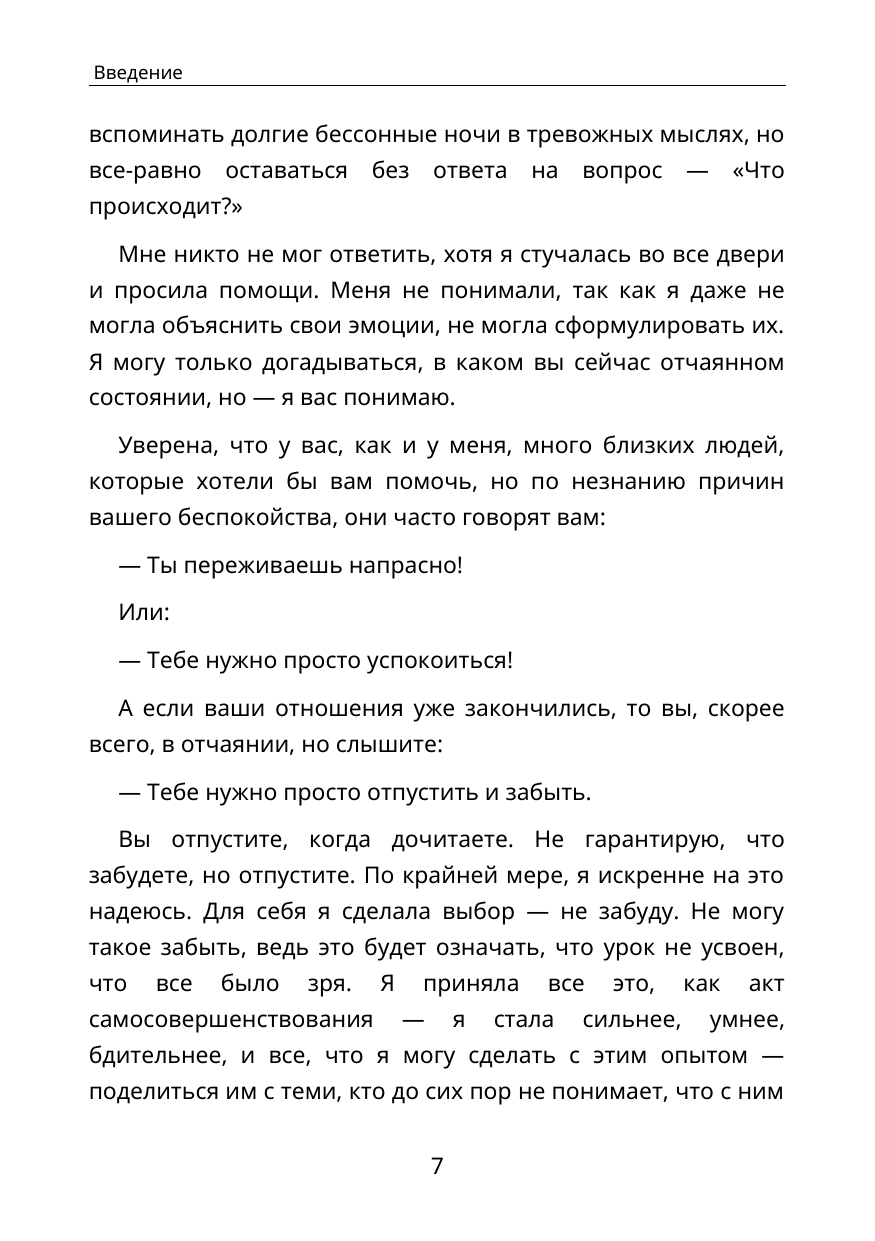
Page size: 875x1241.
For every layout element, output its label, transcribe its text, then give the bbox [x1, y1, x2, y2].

text — Ты переживаешь напрасно! [88, 549, 786, 580]
text А если ваши отношения уже закончились, то вы, скорее всего, в отчаянии, но слышите: [88, 692, 786, 759]
text Уверена, что у вас, как и у меня, много близких людей, которые хотели бы вам помочь, но по незнанию причин вашего беспокойства, они часто говорят вам: [88, 429, 786, 532]
text вспоминать долгие бессонные ночи в тревожных мыслях, но все-равно оставаться без ответа на вопрос — «Что происходит?» [88, 118, 786, 221]
text Или: [88, 596, 786, 628]
text Вы отпустите, когда дочитаете. Не гарантирую, что забудете, но отпустите. По крайней мере, я искренне на это надеюсь. Для себя я сделала выбор — не забуду. Не могу такое забыть, ведь это будет означать, что урок не усвоен, что все было зря. Я приняла все это, как акт самосовершенствования — я стала сильнее, умнее, бдительнее, и все, что я могу сделать с этим опытом — поделиться им с теми, кто до сих пор не понимает, что с ним [88, 823, 786, 1106]
text — Тебе нужно просто успокоиться! [88, 644, 786, 675]
text — Тебе нужно просто отпустить и забыть. [88, 775, 786, 807]
text Мне никто не мог ответить, хотя я стучалась во все двери и просила помощи. Меня не понимали, так как я даже не могла объяснить свои эмоции, не могла сформулировать их. Я могу только догадываться, в каком вы сейчас отчаянном состоянии, но — я вас понимаю. [88, 238, 786, 413]
